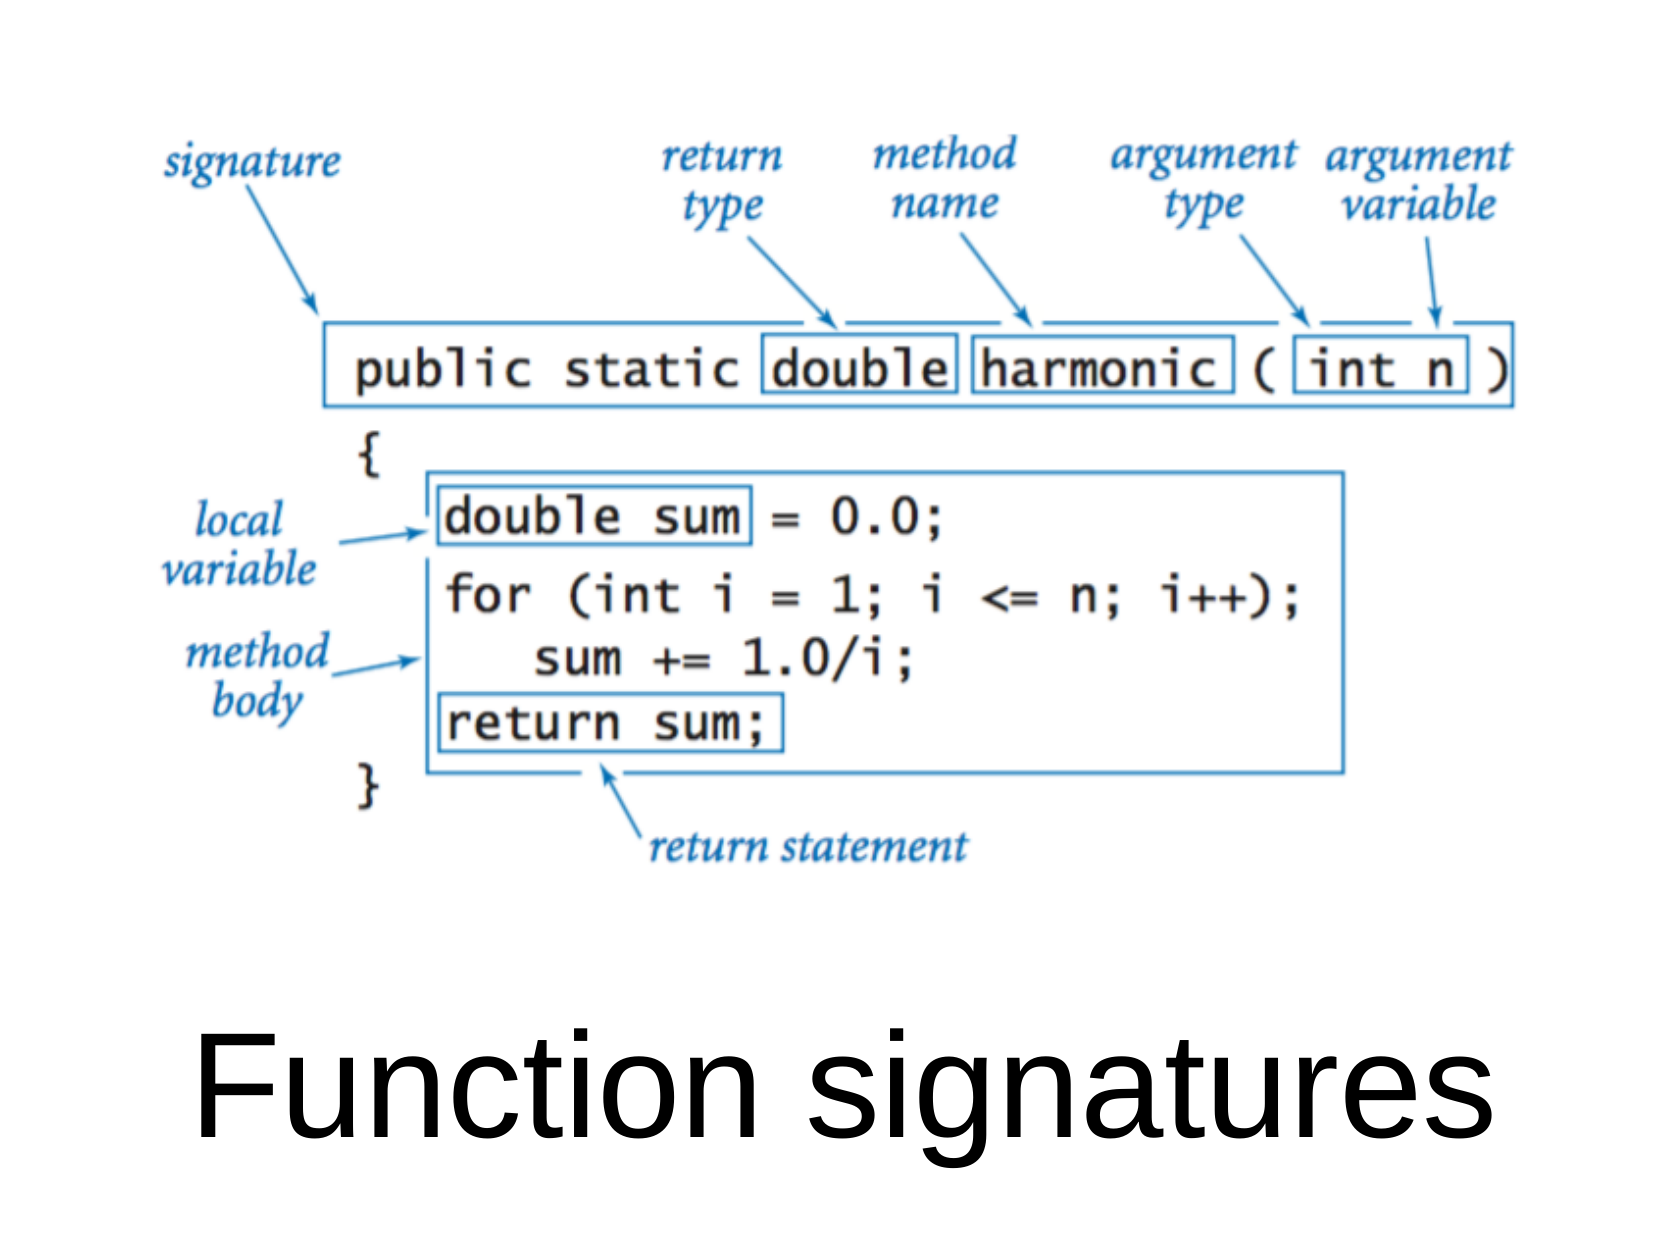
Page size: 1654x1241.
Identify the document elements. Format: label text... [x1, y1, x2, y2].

text_box Function signatures [100, 989, 1588, 1181]
picture [120, 119, 1575, 901]
